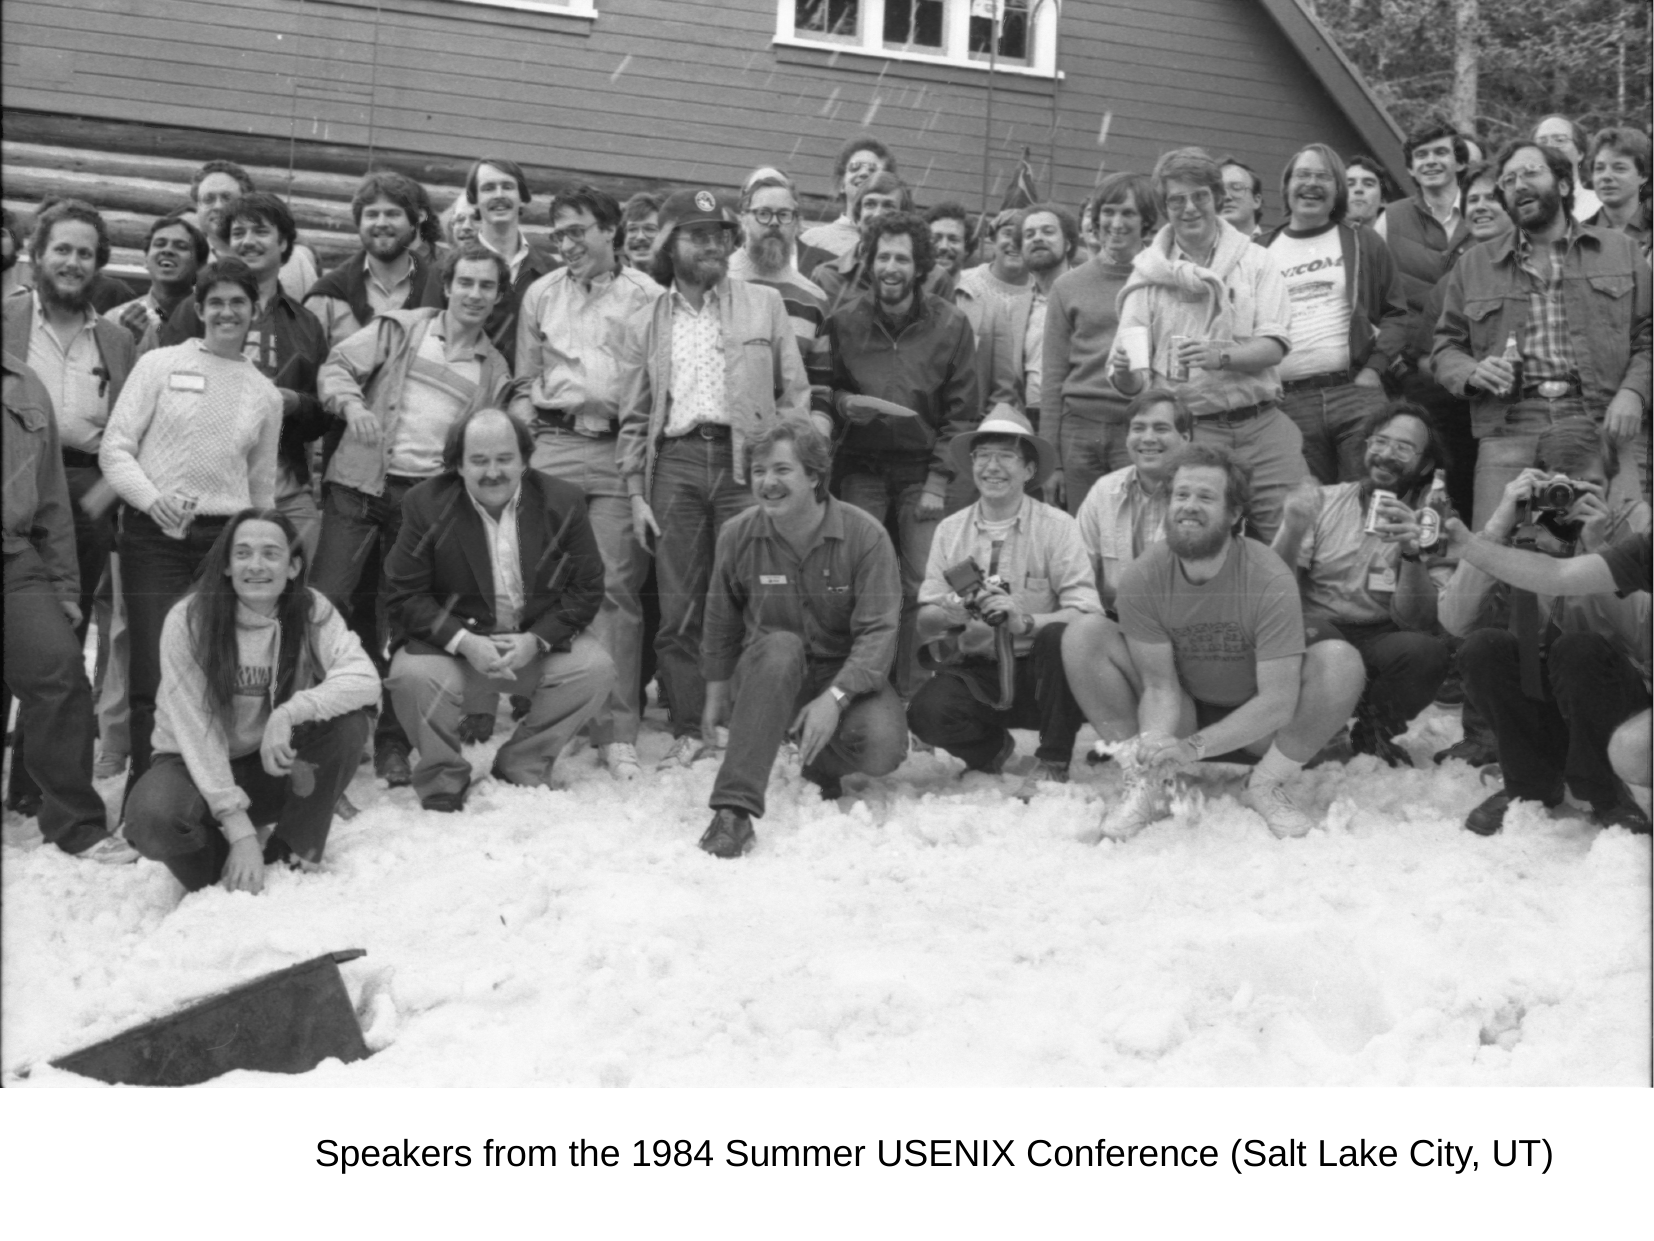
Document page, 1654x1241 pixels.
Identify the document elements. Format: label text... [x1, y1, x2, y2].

picture [0, 0, 1654, 1088]
text_box Speakers from the 1984 Summer USENIX Conference (Salt Lake City, UT) [300, 1125, 1576, 1182]
